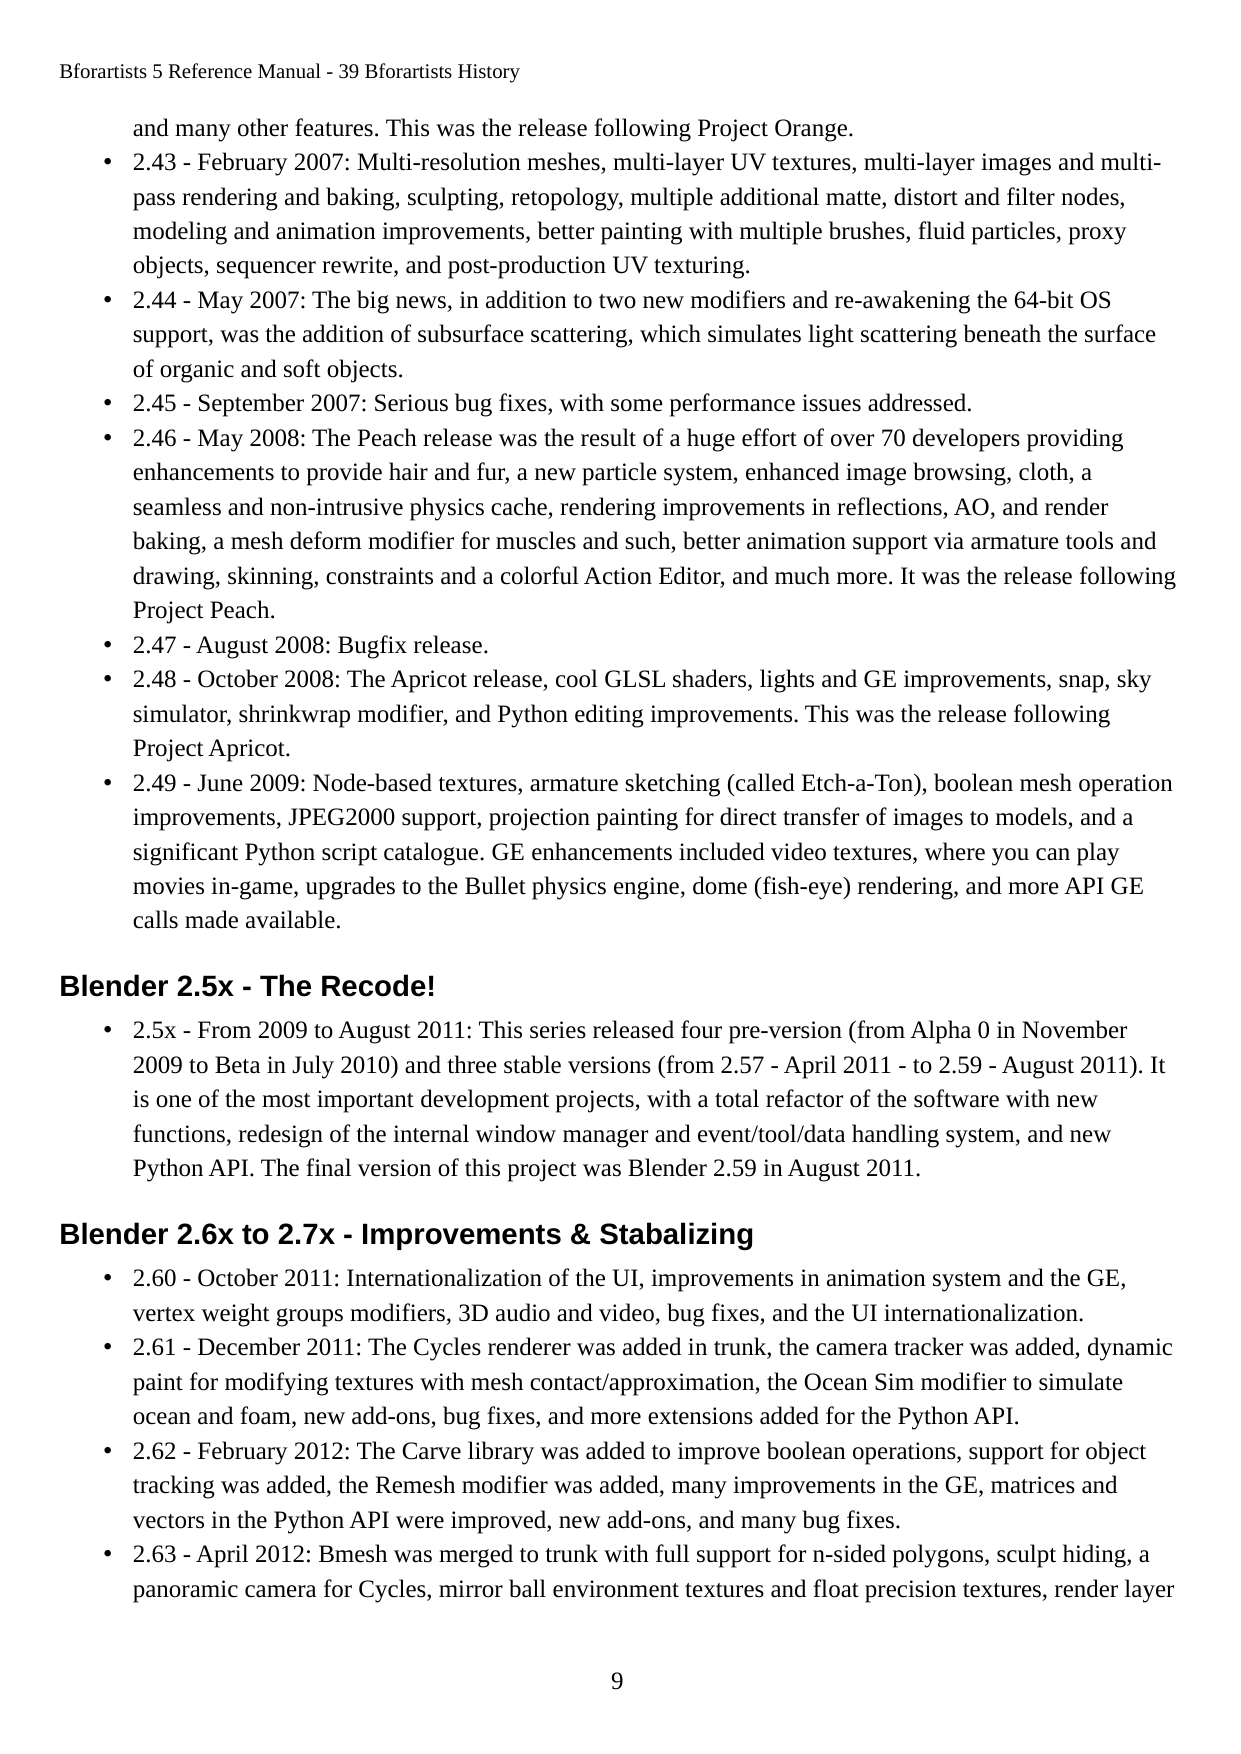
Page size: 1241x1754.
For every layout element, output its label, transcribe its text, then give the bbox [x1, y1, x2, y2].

list 2.47 - August 2008: Bugfix release. [103, 630, 1181, 658]
list 2.60 - October 2011: Internationalization of the UI, improvements in animation system and the GE, vertex weight groups modifiers, 3D audio and video, bug fixes, and the UI internationalization. [103, 1263, 1181, 1327]
list 2.61 - December 2011: The Cycles renderer was added in trunk, the camera tracker was added, dynamic paint for modifying textures with mesh contact/approximation, the Ocean Sim modifier to simulate ocean and foam, new add-ons, bug fixes, and more extensions added for the Python API. [103, 1332, 1181, 1430]
list 2.44 - May 2007: The big news, in addition to two new modifiers and re-awakening the 64-bit OS support, was the addition of subsurface scattering, which simulates light scattering beneath the surface of organic and soft objects. [103, 285, 1181, 383]
subtitle Blender 2.5x - The Recode! [59, 969, 1181, 1003]
list 2.63 - April 2012: Bmesh was merged to trunk with full support for n-sided polygons, sculpt hiding, a panoramic camera for Cycles, mirror ball environment textures and float precision textures, render layer [103, 1539, 1181, 1602]
list 2.49 - June 2009: Node-based textures, armature sketching (called Etch-a-Ton), boolean mesh operation improvements, JPEG2000 support, projection painting for direct transfer of images to models, and a significant Python script catalogue. GE enhancements included video textures, where you can play movies in-game, upgrades to the Bullet physics engine, dome (fish-eye) rendering, and more API GE calls made available. [103, 768, 1181, 934]
list 2.48 - October 2008: The Apricot release, cool GLSL shaders, lights and GE improvements, snap, sky simulator, shrinkwrap modifier, and Python editing improvements. This was the release following Project Apricot. [103, 664, 1181, 762]
list and many other features. This was the release following Project Orange. [103, 113, 1181, 141]
list 2.43 - February 2007: Multi-resolution meshes, multi-layer UV textures, multi-layer images and multi-pass rendering and baking, sculpting, retopology, multiple additional matte, distort and filter nodes, modeling and animation improvements, better painting with multiple brushes, fluid particles, proxy objects, sequencer rewrite, and post-production UV texturing. [103, 147, 1181, 279]
list 2.46 - May 2008: The Peach release was the result of a huge effort of over 70 developers providing enhancements to provide hair and fur, a new particle system, enhanced image browsing, cloth, a seamless and non-intrusive physics cache, rendering improvements in reflections, AO, and render baking, a mesh deform modifier for muscles and such, better animation support via armature tools and drawing, skinning, constraints and a colorful Action Editor, and much more. It was the release following Project Peach. [103, 423, 1181, 624]
subtitle Blender 2.6x to 2.7x - Improvements & Stabalizing [59, 1217, 1181, 1251]
list 2.62 - February 2012: The Carve library was added to improve boolean operations, support for object tracking was added, the Remesh modifier was added, many improvements in the GE, matrices and vectors in the Python API were improved, new add-ons, and many bug fixes. [103, 1436, 1181, 1533]
list 2.5x - From 2009 to August 2011: This series released four pre-version (from Alpha 0 in November 2009 to Beta in July 2010) and three stable versions (from 2.57 - April 2011 - to 2.59 - August 2011). It is one of the most important development projects, with a total refactor of the software with new functions, redesign of the internal window manager and event/tool/data handling system, and new Python API. The final version of this project was Blender 2.59 in August 2011. [103, 1016, 1181, 1182]
list 2.45 - September 2007: Serious bug fixes, with some performance issues addressed. [103, 388, 1181, 417]
